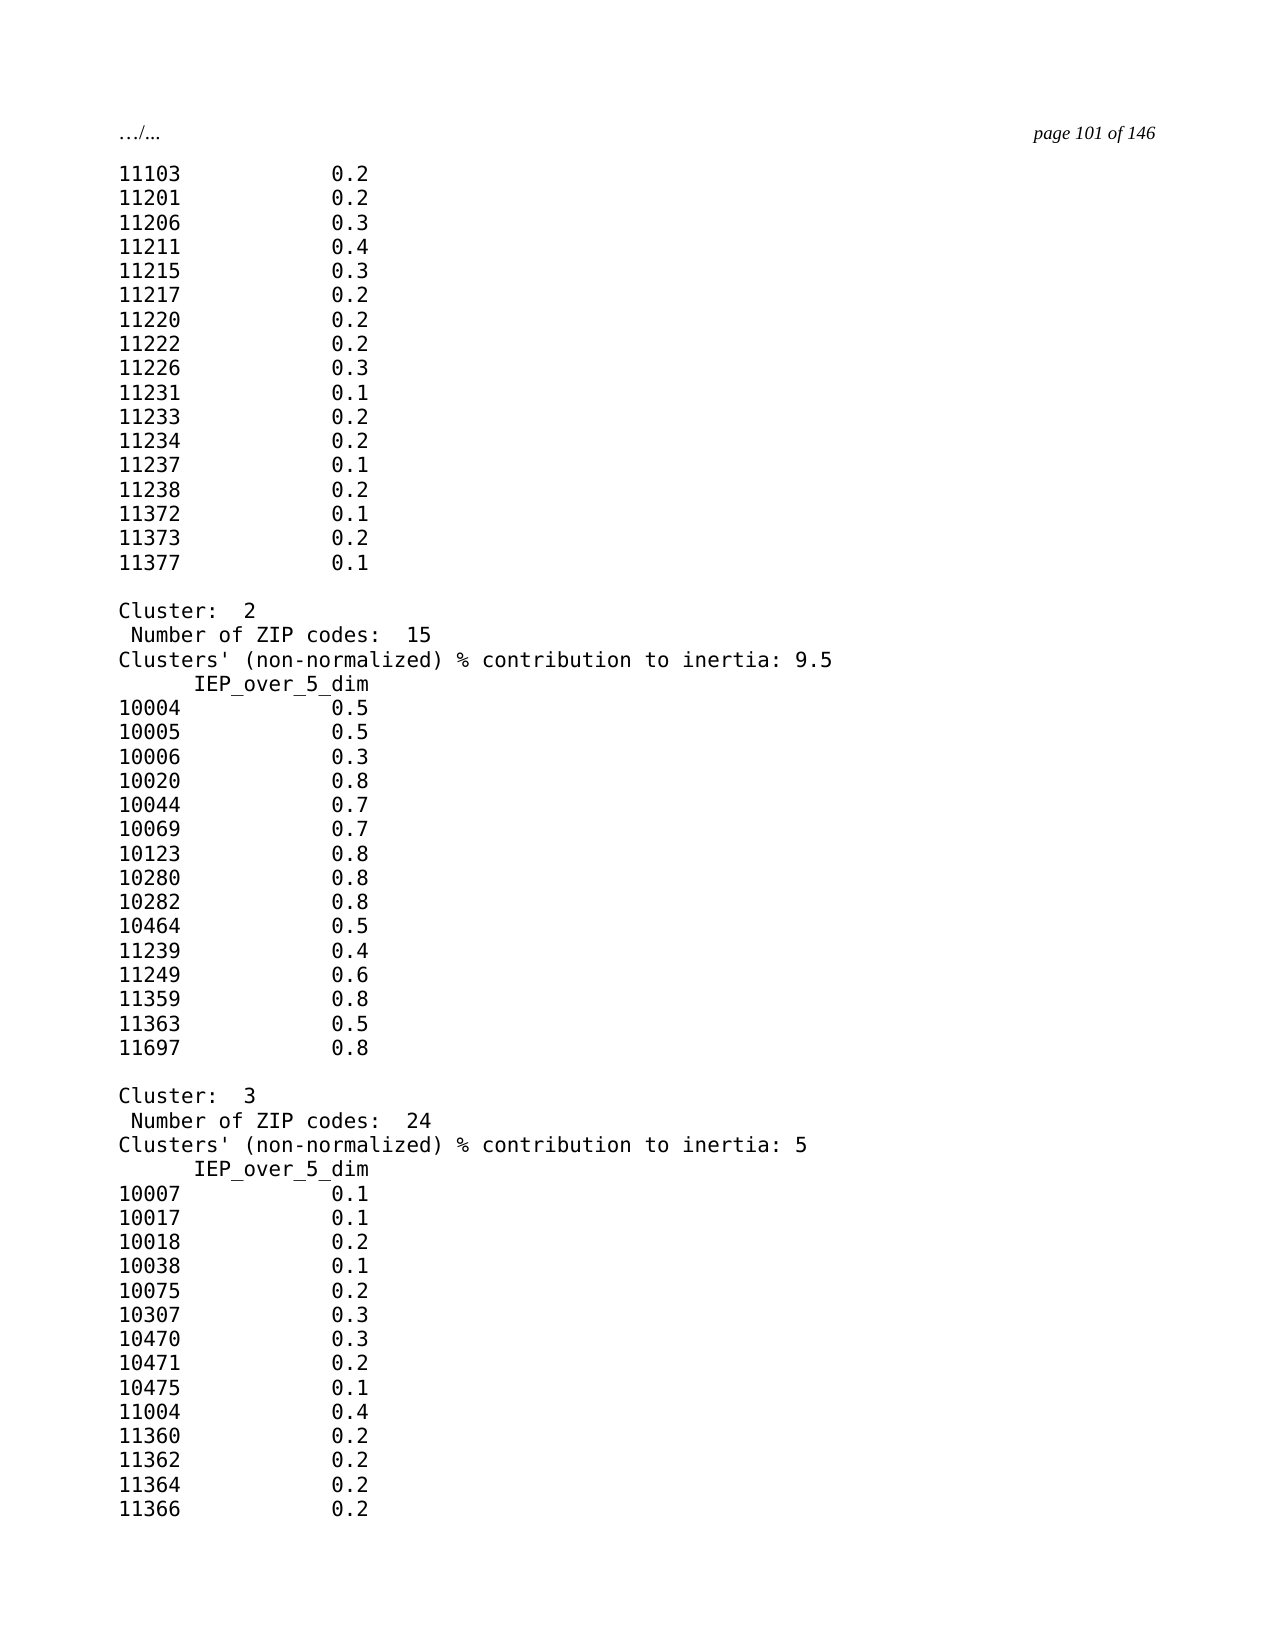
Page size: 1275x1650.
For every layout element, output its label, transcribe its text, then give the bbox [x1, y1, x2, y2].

text 10075 0.2 [118, 1279, 1157, 1303]
text 10123 0.8 [118, 842, 1157, 866]
text 11373 0.2 [118, 526, 1157, 551]
text 11377 0.1 [118, 551, 1157, 575]
text 11233 0.2 [118, 405, 1157, 429]
text 11360 0.2 [118, 1424, 1157, 1448]
text Clusters' (non-normalized) % contribution to inertia: 5 [118, 1133, 1157, 1157]
text 11237 0.1 [118, 453, 1157, 478]
text Clusters' (non-normalized) % contribution to inertia: 9.5 [118, 648, 1157, 672]
text 10475 0.1 [118, 1376, 1157, 1400]
text IEP_over_5_dim [118, 672, 1157, 696]
text 11103 0.2 [118, 162, 1157, 186]
text 10470 0.3 [118, 1327, 1157, 1351]
text 11215 0.3 [118, 259, 1157, 283]
text 11372 0.1 [118, 502, 1157, 526]
text 10307 0.3 [118, 1303, 1157, 1327]
text 10282 0.8 [118, 890, 1157, 914]
text 11364 0.2 [118, 1473, 1157, 1497]
text 11697 0.8 [118, 1036, 1157, 1060]
text 11363 0.5 [118, 1012, 1157, 1036]
text Cluster: 3 [118, 1084, 1157, 1109]
text 11234 0.2 [118, 429, 1157, 453]
text 11249 0.6 [118, 963, 1157, 987]
text 11222 0.2 [118, 332, 1157, 356]
text 11217 0.2 [118, 283, 1157, 308]
text 10017 0.1 [118, 1206, 1157, 1230]
text 11231 0.1 [118, 381, 1157, 405]
text 10020 0.8 [118, 769, 1157, 793]
text 11201 0.2 [118, 186, 1157, 211]
text 10464 0.5 [118, 914, 1157, 939]
text Number of ZIP codes: 15 [118, 623, 1157, 648]
text 10044 0.7 [118, 793, 1157, 817]
text 10038 0.1 [118, 1254, 1157, 1279]
text 11226 0.3 [118, 356, 1157, 381]
text 10280 0.8 [118, 866, 1157, 890]
text 10018 0.2 [118, 1230, 1157, 1254]
text Number of ZIP codes: 24 [118, 1109, 1157, 1133]
text IEP_over_5_dim [118, 1157, 1157, 1182]
text 10004 0.5 [118, 696, 1157, 720]
text 10005 0.5 [118, 720, 1157, 745]
text 11359 0.8 [118, 987, 1157, 1012]
text 11362 0.2 [118, 1448, 1157, 1473]
text Cluster: 2 [118, 599, 1157, 623]
text 10069 0.7 [118, 817, 1157, 842]
text 11206 0.3 [118, 211, 1157, 235]
text 11239 0.4 [118, 939, 1157, 963]
text 11220 0.2 [118, 308, 1157, 332]
text 11004 0.4 [118, 1400, 1157, 1424]
text 11366 0.2 [118, 1497, 1157, 1521]
text 10006 0.3 [118, 745, 1157, 769]
text 11238 0.2 [118, 478, 1157, 502]
text 11211 0.4 [118, 235, 1157, 259]
text 10471 0.2 [118, 1351, 1157, 1376]
text 10007 0.1 [118, 1182, 1157, 1206]
